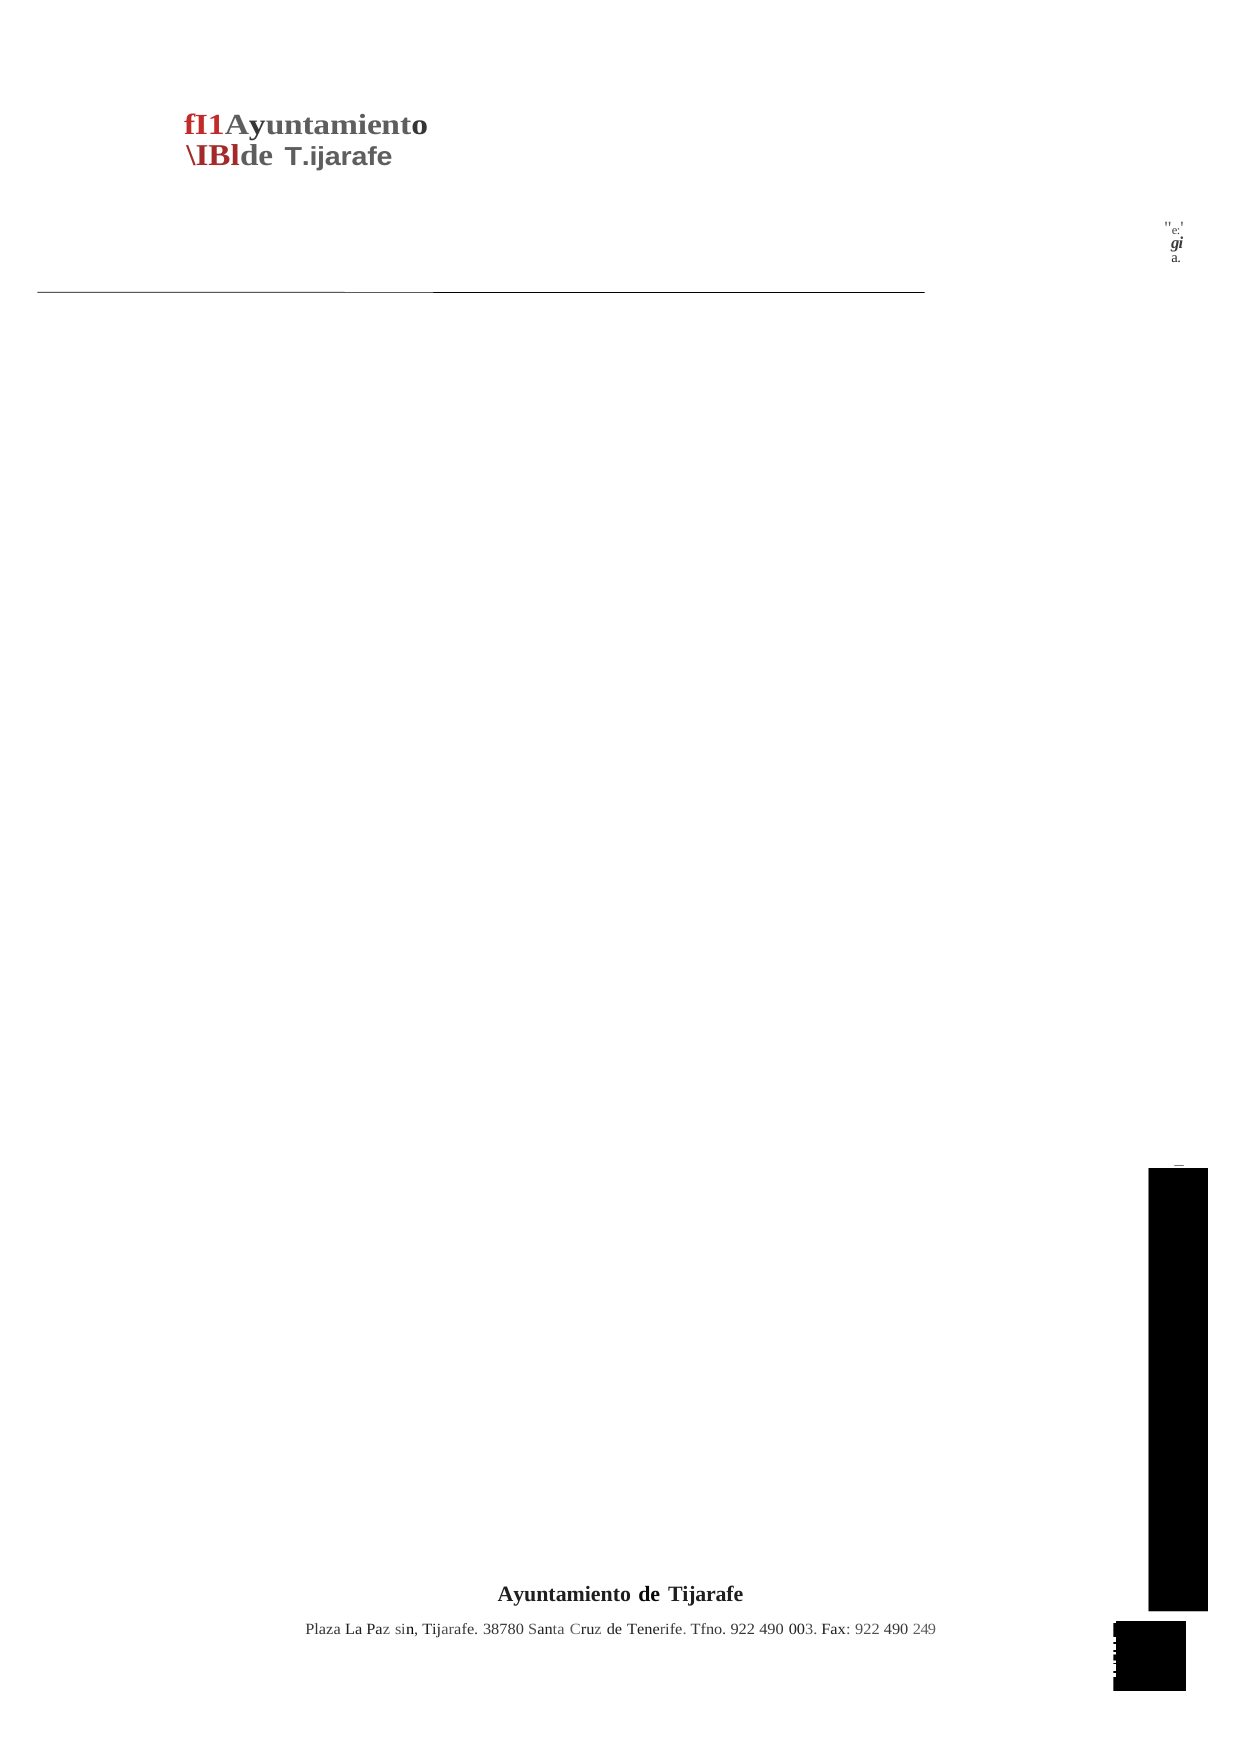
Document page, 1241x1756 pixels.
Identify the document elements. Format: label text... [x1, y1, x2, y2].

text "e:' [1062, 219, 1184, 238]
text a. [1062, 251, 1181, 265]
text gi [1062, 238, 1185, 251]
